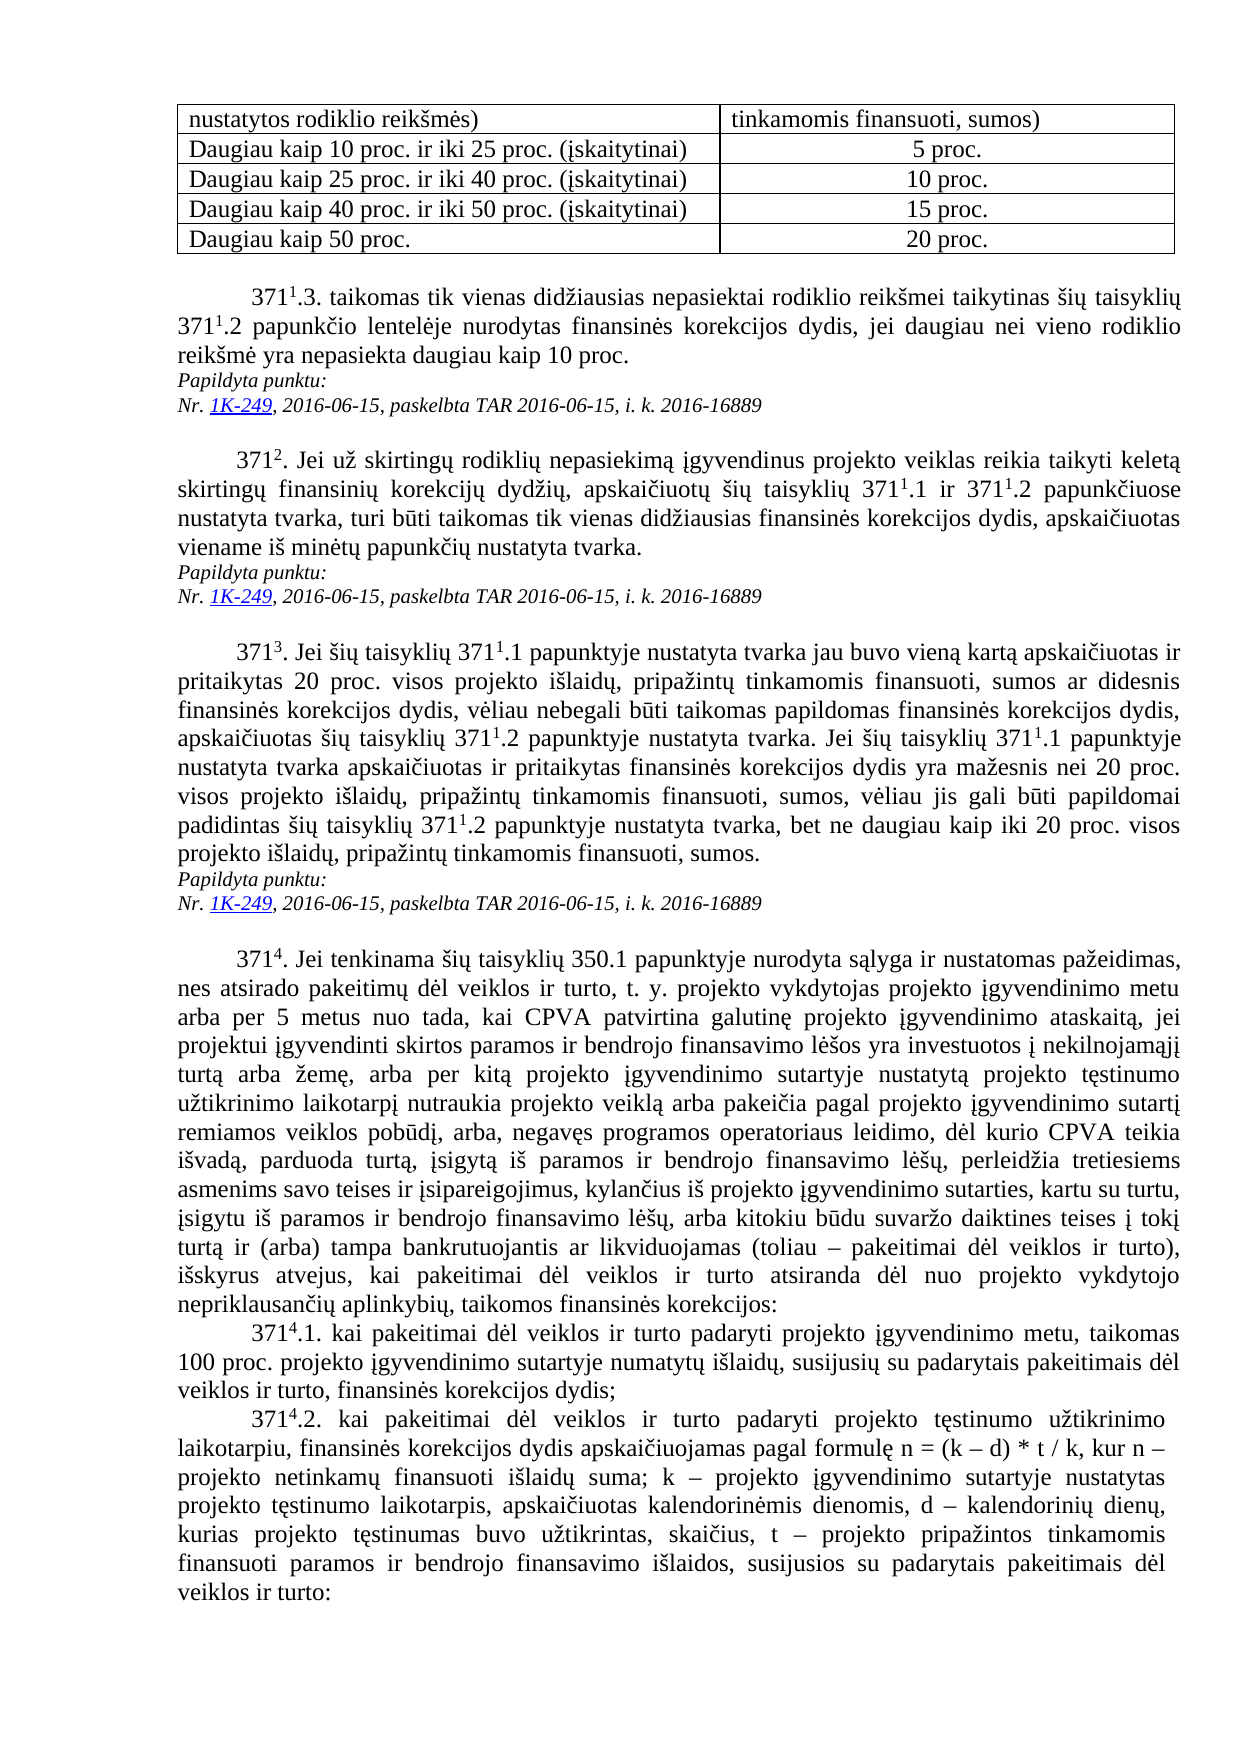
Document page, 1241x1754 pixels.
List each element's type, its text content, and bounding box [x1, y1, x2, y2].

table_cell 15 proc. [721, 194, 1174, 223]
table_header tinkamomis finansuoti, sumos) [721, 105, 1174, 133]
table_cell 20 proc. [721, 224, 1174, 252]
text 3714.2. kai pakeitimai dėl veiklos ir turto padaryti projekto tęstinumo užtikrinimo laikotarpiu, finansinės korekcijos dydis apskaičiuojamas pagal formulę n = (k – d) * t / k, kur n – projekto netinkamų finansuoti išlaidų suma; k – projekto įgyvendinimo sutartyje nustatytas projekto tęstinumo laikotarpis, apskaičiuotas kalendorinėmis dienomis, d – kalendorinių dienų, kurias projekto tęstinumas buvo užtikrintas, skaičius, t – projekto pripažintos tinkamomis finansuoti paramos ir bendrojo finansavimo išlaidos, susijusios su padarytais pakeitimais dėl veiklos ir turto: [177, 1404, 1166, 1605]
text 3714. Jei tenkinama šių taisyklių 350.1 papunktyje nurodyta sąlyga ir nustatomas pažeidimas, nes atsirado pakeitimų dėl veiklos ir turto, t. y. projekto vykdytojas projekto įgyvendinimo metu arba per 5 metus nuo tada, kai CPVA patvirtina galutinę projekto įgyvendinimo ataskaitą, jei projektui įgyvendinti skirtos paramos ir bendrojo finansavimo lėšos yra investuotos į nekilnojamąjį turtą arba žemę, arba per kitą projekto įgyvendinimo sutartyje nustatytą projekto tęstinumo užtikrinimo laikotarpį nutraukia projekto veiklą arba pakeičia pagal projekto įgyvendinimo sutartį remiamos veiklos pobūdį, arba, negavęs programos operatoriaus leidimo, dėl kurio CPVA teikia išvadą, parduoda turtą, įsigytą iš paramos ir bendrojo finansavimo lėšų, perleidžia tretiesiems asmenims savo teises ir įsipareigojimus, kylančius iš projekto įgyvendinimo sutarties, kartu su turtu, įsigytu iš paramos ir bendrojo finansavimo lėšų, arba kitokiu būdu suvaržo daiktines teises į tokį turtą ir (arba) tampa bankrutuojantis ar likviduojamas (toliau – pakeitimai dėl veiklos ir turto), išskyrus atvejus, kai pakeitimai dėl veiklos ir turto atsiranda dėl nuo projekto vykdytojo nepriklausančių aplinkybių, taikomos finansinės korekcijos: [177, 944, 1181, 1318]
text 3713. Jei šių taisyklių 3711.1 papunktyje nustatyta tvarka jau buvo vieną kartą apskaičiuotas ir pritaikytas 20 proc. visos projekto išlaidų, pripažintų tinkamomis finansuoti, sumos ar didesnis finansinės korekcijos dydis, vėliau nebegali būti taikomas papildomas finansinės korekcijos dydis, apskaičiuotas šių taisyklių 3711.2 papunktyje nustatyta tvarka. Jei šių taisyklių 3711.1 papunktyje nustatyta tvarka apskaičiuotas ir pritaikytas finansinės korekcijos dydis yra mažesnis nei 20 proc. visos projekto išlaidų, pripažintų tinkamomis finansuoti, sumos, vėliau jis gali būti papildomai padidintas šių taisyklių 3711.2 papunktyje nustatyta tvarka, bet ne daugiau kaip iki 20 proc. visos projekto išlaidų, pripažintų tinkamomis finansuoti, sumos. [177, 637, 1181, 867]
text 3712. Jei už skirtingų rodiklių nepasiekimą įgyvendinus projekto veiklas reikia taikyti keletą skirtingų finansinių korekcijų dydžių, apskaičiuotų šių taisyklių 3711.1 ir 3711.2 papunkčiuose nustatyta tvarka, turi būti taikomas tik vienas didžiausias finansinės korekcijos dydis, apskaičiuotas viename iš minėtų papunkčių nustatyta tvarka. [177, 445, 1181, 560]
text Nr. 1K-249, 2016-06-15, paskelbta TAR 2016-06-15, i. k. 2016-16889 [177, 392, 1181, 417]
table_cell Daugiau kaip 25 proc. ir iki 40 proc. (įskaitytinai) [178, 164, 719, 193]
text 3714.1. kai pakeitimai dėl veiklos ir turto padaryti projekto įgyvendinimo metu, taikomas 100 proc. projekto įgyvendinimo sutartyje numatytų išlaidų, susijusių su padarytais pakeitimais dėl veiklos ir turto, finansinės korekcijos dydis; [177, 1318, 1181, 1404]
table_cell 10 proc. [721, 164, 1174, 193]
table_header nustatytos rodiklio reikšmės) [178, 105, 719, 133]
text Nr. 1K-249, 2016-06-15, paskelbta TAR 2016-06-15, i. k. 2016-16889 [177, 891, 1181, 915]
text Papildyta punktu: [177, 867, 1181, 891]
table_cell Daugiau kaip 50 proc. [178, 224, 719, 252]
table_cell Daugiau kaip 40 proc. ir iki 50 proc. (įskaitytinai) [178, 194, 719, 223]
text Nr. 1K-249, 2016-06-15, paskelbta TAR 2016-06-15, i. k. 2016-16889 [177, 584, 1181, 608]
text Papildyta punktu: [177, 560, 1181, 584]
table_cell 5 proc. [721, 134, 1174, 163]
text 3711.3. taikomas tik vienas didžiausias nepasiektai rodiklio reikšmei taikytinas šių taisyklių 3711.2 papunkčio lentelėje nurodytas finansinės korekcijos dydis, jei daugiau nei vieno rodiklio reikšmė yra nepasiekta daugiau kaip 10 proc. [177, 282, 1181, 368]
table_cell Daugiau kaip 10 proc. ir iki 25 proc. (įskaitytinai) [178, 134, 719, 163]
text Papildyta punktu: [177, 368, 1181, 392]
